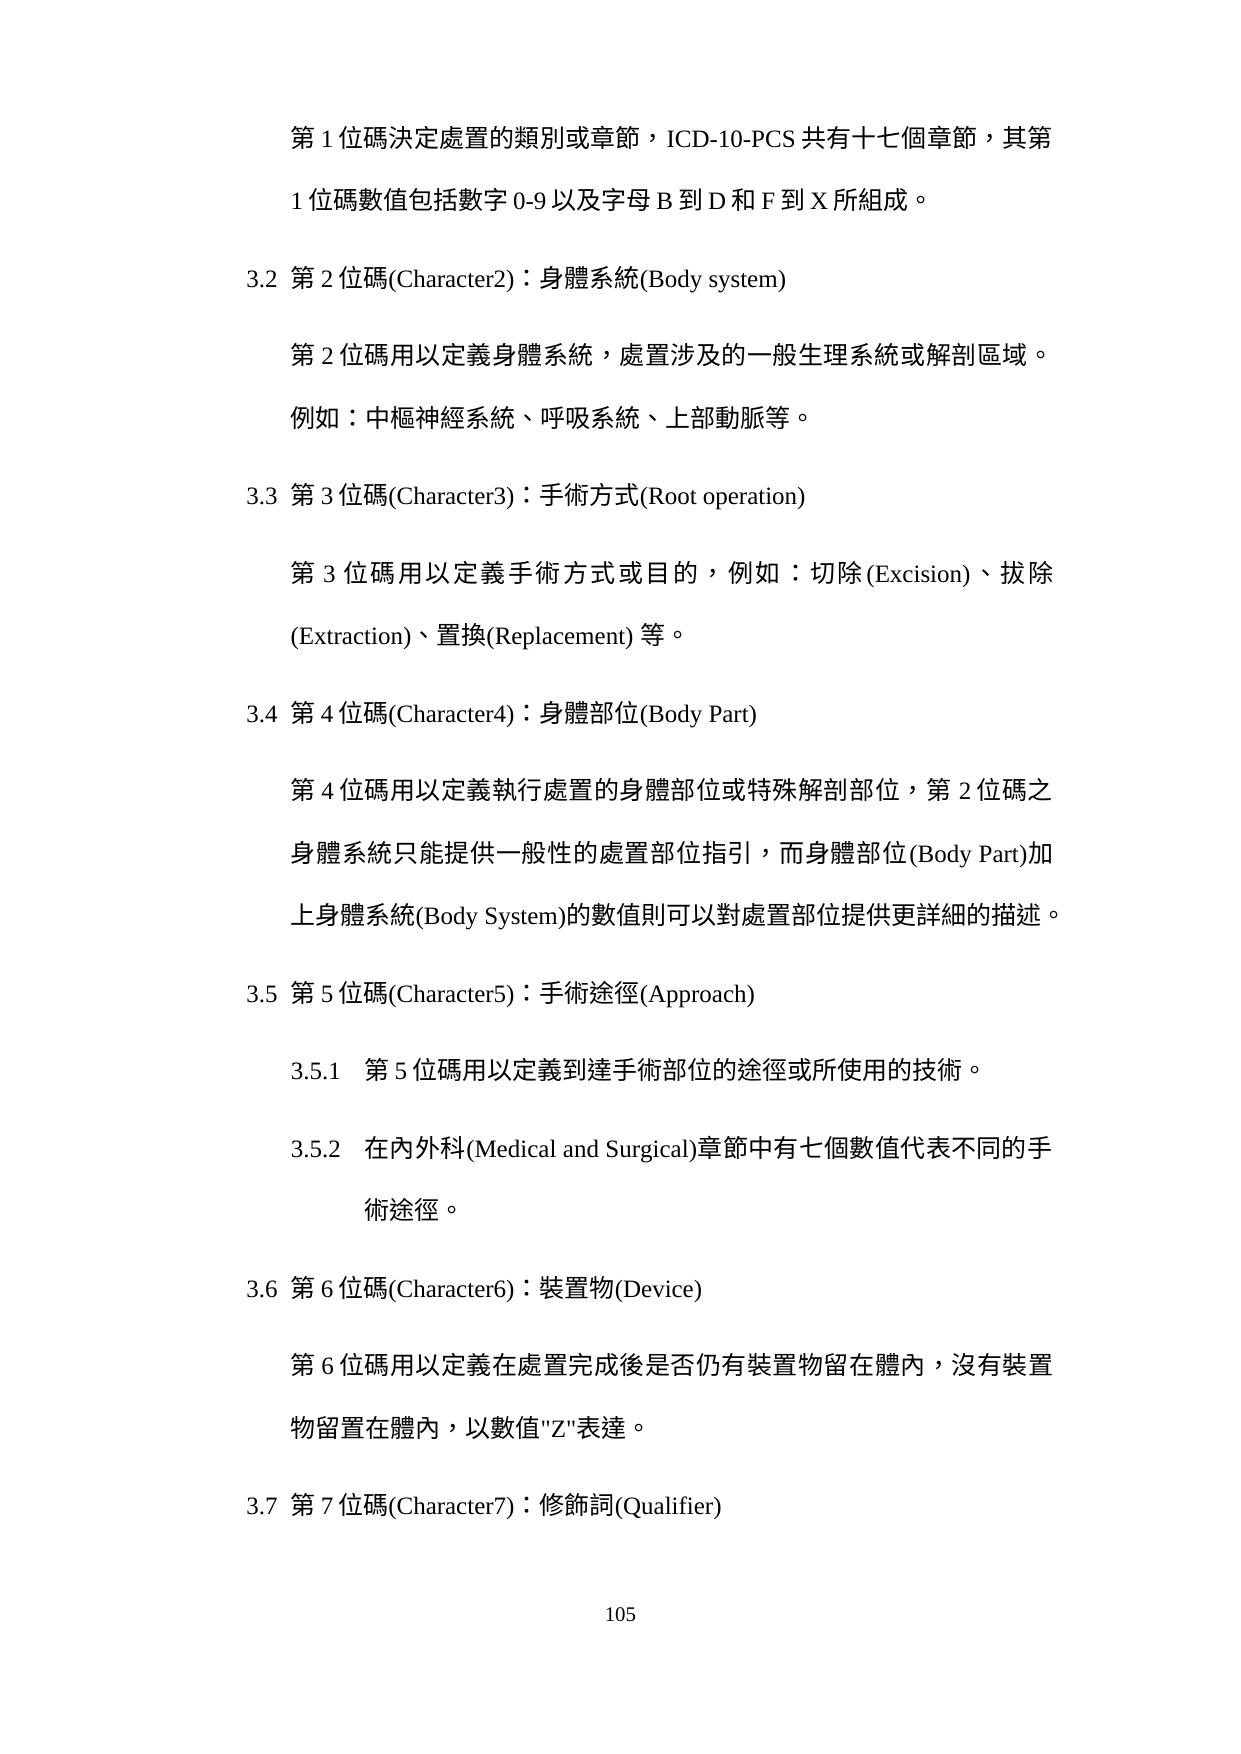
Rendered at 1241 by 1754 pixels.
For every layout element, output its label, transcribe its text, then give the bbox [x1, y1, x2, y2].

list 第4位碼(Character4)：身體部位(Body Part) [246, 669, 1053, 732]
list 在內外科(Medical and Surgical)章節中有七個數值代表不同的手術途徑。 [291, 1104, 1053, 1229]
text 第2位碼用以定義身體系統，處置涉及的一般生理系統或解剖區域。例如：中樞神經系統、呼吸系統、上部動脈等。 [290, 312, 1053, 437]
list 第5位碼(Character5)：手術途徑(Approach) [246, 949, 1053, 1012]
text 第4位碼用以定義執行處置的身體部位或特殊解剖部位，第2位碼之身體系統只能提供一般性的處置部位指引，而身體部位(Body Part)加上身體系統(Body System)的數值則可以對處置部位提供更詳細的描述。 [290, 747, 1053, 934]
text 第1位碼決定處置的類別或章節，ICD-10-PCS共有十七個章節，其第1位碼數值包括數字0-9以及字母B到D和F到X所組成。 [290, 94, 1053, 219]
list 第2位碼(Character2)：身體系統(Body system) [246, 234, 1053, 297]
list 第5位碼用以定義到達手術部位的途徑或所使用的技術。 [291, 1027, 1053, 1089]
text 第3位碼用以定義手術方式或目的，例如：切除(Excision)、拔除(Extraction)、置換(Replacement) 等。 [290, 529, 1053, 654]
list 第6位碼(Character6)：裝置物(Device) [246, 1244, 1053, 1307]
list 第7位碼(Character7)：修飾詞(Qualifier) [246, 1462, 1053, 1524]
list 第3位碼(Character3)：手術方式(Root operation) [246, 452, 1053, 514]
text 第6位碼用以定義在處置完成後是否仍有裝置物留在體內，沒有裝置物留置在體內，以數值"Z"表達。 [290, 1322, 1053, 1447]
